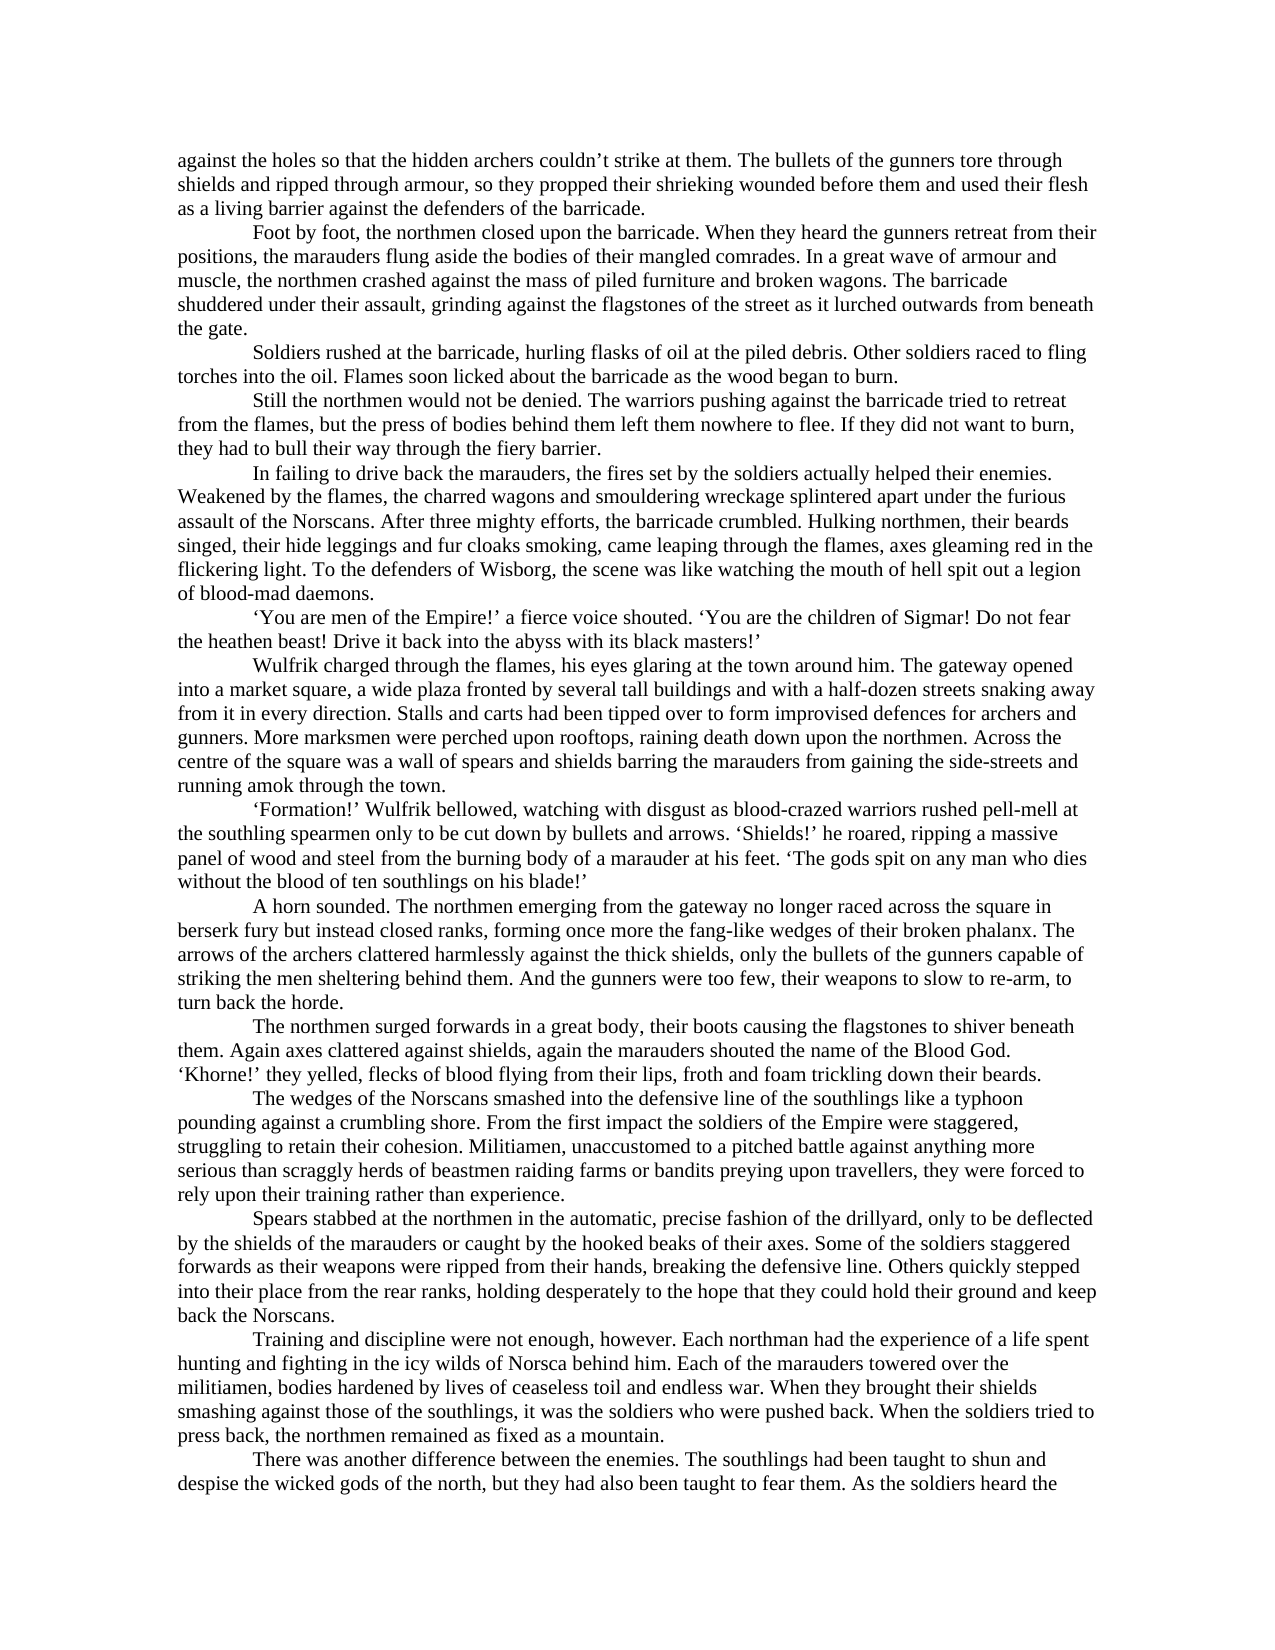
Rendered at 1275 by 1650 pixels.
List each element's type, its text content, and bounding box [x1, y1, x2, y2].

text against the holes so that the hidden archers couldn’t strike at them. The bullets of the gunners tore through shields and ripped through armour, so they propped their shrieking wounded before them and used their flesh as a living barrier against the defenders of the barricade. [177, 148, 1098, 220]
text Training and discipline were not enough, however. Each northman had the experience of a life spent hunting and fighting in the icy wilds of Norsca behind him. Each of the marauders towered over the militiamen, bodies hardened by lives of ceaseless toil and endless war. When they brought their shields smashing against those of the southlings, it was the soldiers who were pushed back. When the soldiers tried to press back, the northmen remained as fixed as a mountain. [177, 1327, 1098, 1447]
text Wulfrik charged through the flames, his eyes glaring at the town around him. The gateway opened into a market square, a wide plaza fronted by several tall buildings and with a half-dozen streets snaking away from it in every direction. Stalls and carts had been tipped over to form improvised defences for archers and gunners. More marksmen were perched upon rooftops, raining death down upon the northmen. Across the centre of the square was a wall of spears and shields barring the marauders from gaining the side-streets and running amok through the town. [177, 653, 1098, 797]
text In failing to drive back the marauders, the fires set by the soldiers actually helped their enemies. Weakened by the flames, the charred wagons and smouldering wreckage splintered apart under the furious assault of the Norscans. After three mighty efforts, the barricade crumbled. Hulking northmen, their beards singed, their hide leggings and fur cloaks smoking, came leaping through the flames, axes gleaming red in the flickering light. To the defenders of Wisborg, the scene was like watching the mouth of hell spit out a legion of blood-mad daemons. [177, 460, 1098, 605]
text Foot by foot, the northmen closed upon the barricade. When they heard the gunners retreat from their positions, the marauders flung aside the bodies of their mangled comrades. In a great wave of armour and muscle, the northmen crashed against the mass of piled furniture and broken wagons. The barricade shuddered under their assault, grinding against the flagstones of the street as it lurched outwards from beneath the gate. [177, 220, 1098, 340]
text Still the northmen would not be denied. The warriors pushing against the barricade tried to retreat from the flames, but the press of bodies behind them left them nowhere to flee. If they did not want to burn, they had to bull their way through the fiery barrier. [177, 388, 1098, 460]
text Spears stabbed at the northmen in the automatic, precise fashion of the drillyard, only to be deflected by the shields of the marauders or caught by the hooked beaks of their axes. Some of the soldiers staggered forwards as their weapons were ripped from their hands, breaking the defensive line. Others quickly stepped into their place from the rear ranks, holding desperately to the hope that they could hold their ground and keep back the Norscans. [177, 1206, 1098, 1327]
text ‘Formation!’ Wulfrik bellowed, watching with disgust as blood-crazed warriors rushed pell-mell at the southling spearmen only to be cut down by bullets and arrows. ‘Shields!’ he roared, ripping a massive panel of wood and steel from the burning body of a marauder at his feet. ‘The gods spit on any man who dies without the blood of ten southlings on his blade!’ [177, 797, 1098, 893]
text ‘You are men of the Empire!’ a fierce voice shouted. ‘You are the children of Sigmar! Do not fear the heathen beast! Drive it back into the abyss with its black masters!’ [177, 605, 1098, 653]
text There was another difference between the enemies. The southlings had been taught to shun and despise the wicked gods of the north, but they had also been taught to fear them. As the soldiers heard the [177, 1447, 1098, 1495]
text A horn sounded. The northmen emerging from the gateway no longer raced across the square in berserk fury but instead closed ranks, forming once more the fang-like wedges of their broken phalanx. The arrows of the archers clattered harmlessly against the thick shields, only the bullets of the gunners capable of striking the men sheltering behind them. And the gunners were too few, their weapons to slow to re-arm, to turn back the horde. [177, 893, 1098, 1014]
text The northmen surged forwards in a great body, their boots causing the flagstones to shiver beneath them. Again axes clattered against shields, again the marauders shouted the name of the Blood God. ‘Khorne!’ they yelled, flecks of blood flying from their lips, froth and foam trickling down their beards. [177, 1014, 1098, 1086]
text Soldiers rushed at the barricade, hurling flasks of oil at the piled debris. Other soldiers raced to fling torches into the oil. Flames soon licked about the barricade as the wood began to burn. [177, 340, 1098, 388]
text The wedges of the Norscans smashed into the defensive line of the southlings like a typhoon pounding against a crumbling shore. From the first impact the soldiers of the Empire were staggered, struggling to retain their cohesion. Militiamen, unaccustomed to a pitched battle against anything more serious than scraggly herds of beastmen raiding farms or bandits preying upon travellers, they were forced to rely upon their training rather than experience. [177, 1086, 1098, 1206]
